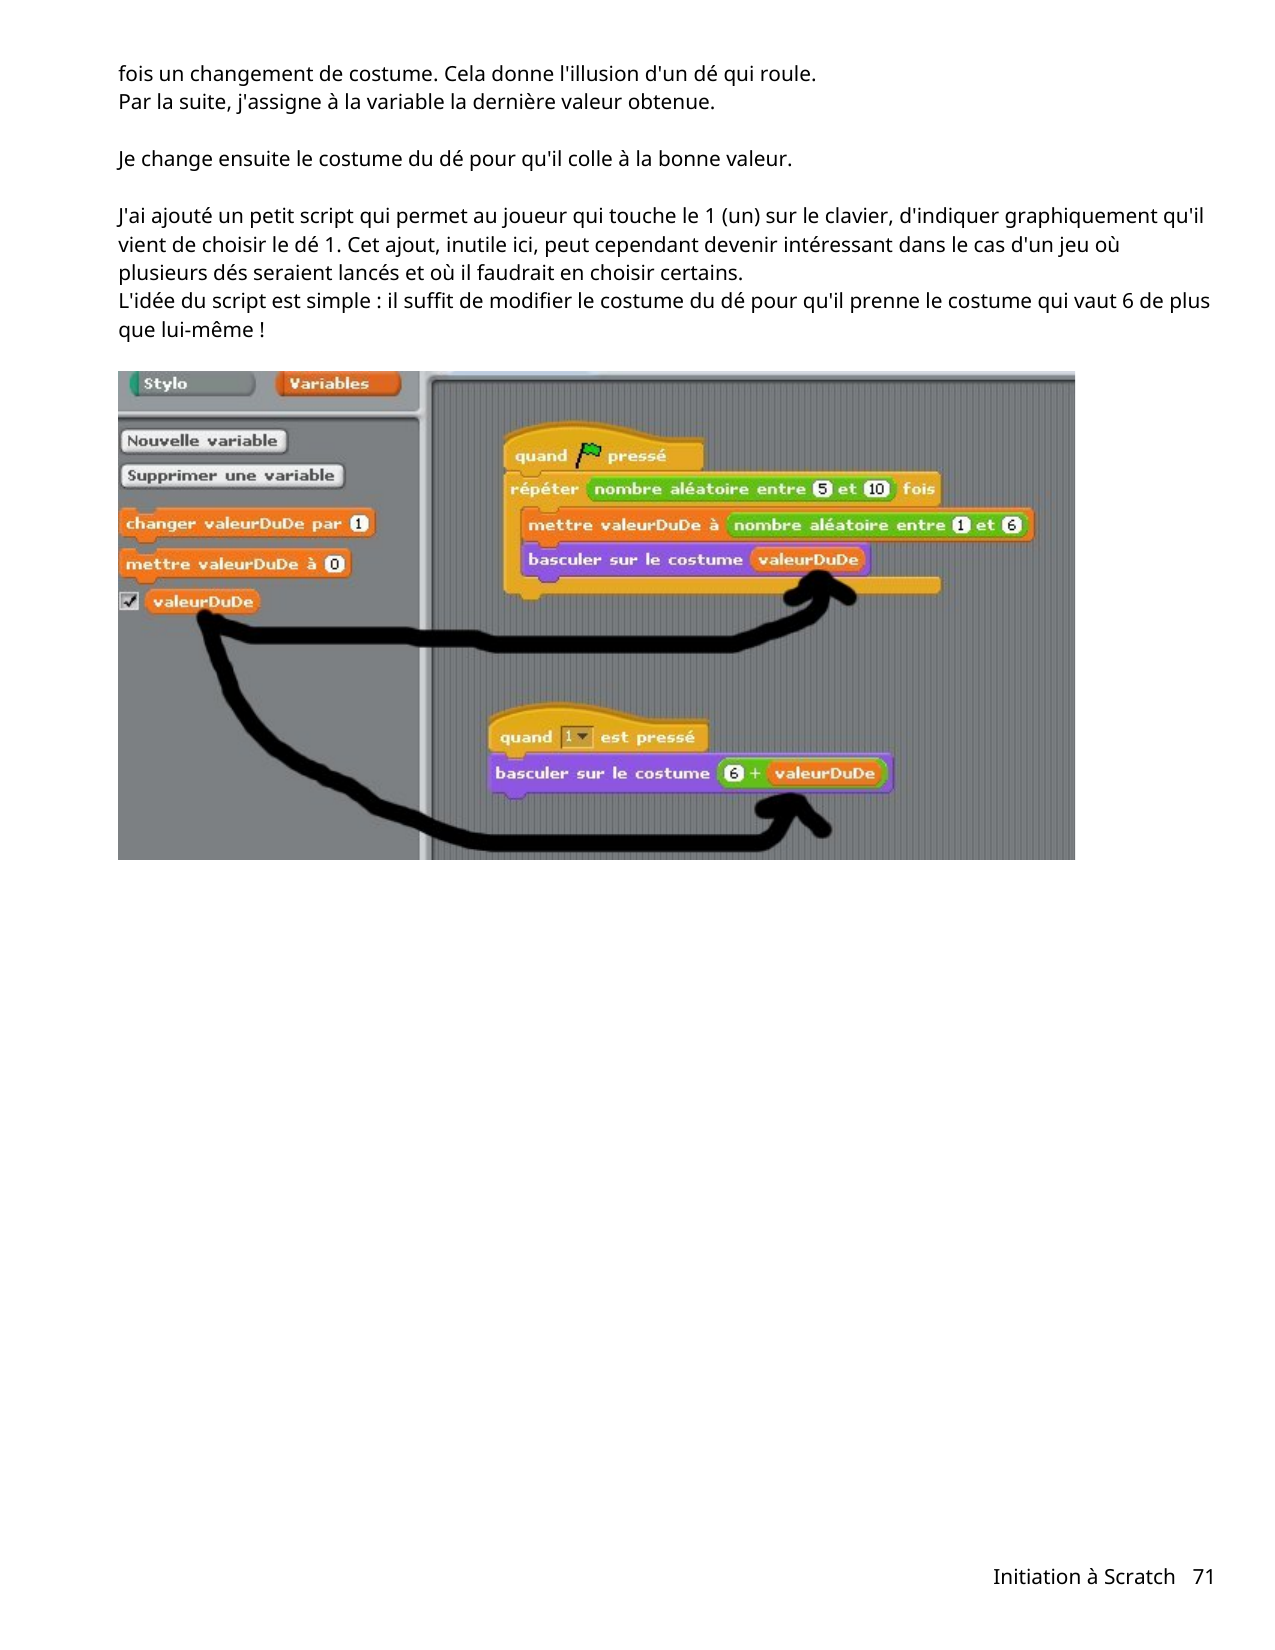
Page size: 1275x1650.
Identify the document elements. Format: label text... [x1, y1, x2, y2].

text fois un changement de costume. Cela donne l'illusion d'un dé qui roule. Par la suite, j'assigne à la variable la dernière valeur obtenue. Je change ensuite le costume du dé pour qu'il colle à la bonne valeur. J'ai ajouté un petit script qui permet au joueur qui touche le 1 (un) sur le clavier, d'indiquer graphiquement qu'il vient de choisir le dé 1. Cet ajout, inutile ici, peut cependant devenir intéressant dans le cas d'un jeu où plusieurs dés seraient lancés et où il faudrait en choisir certains. L'idée du script est simple : il suffit de modifier le costume du dé pour qu'il prenne le costume qui vaut 6 de plus que lui-même ! [118, 59, 1216, 372]
picture [118, 371, 1075, 860]
